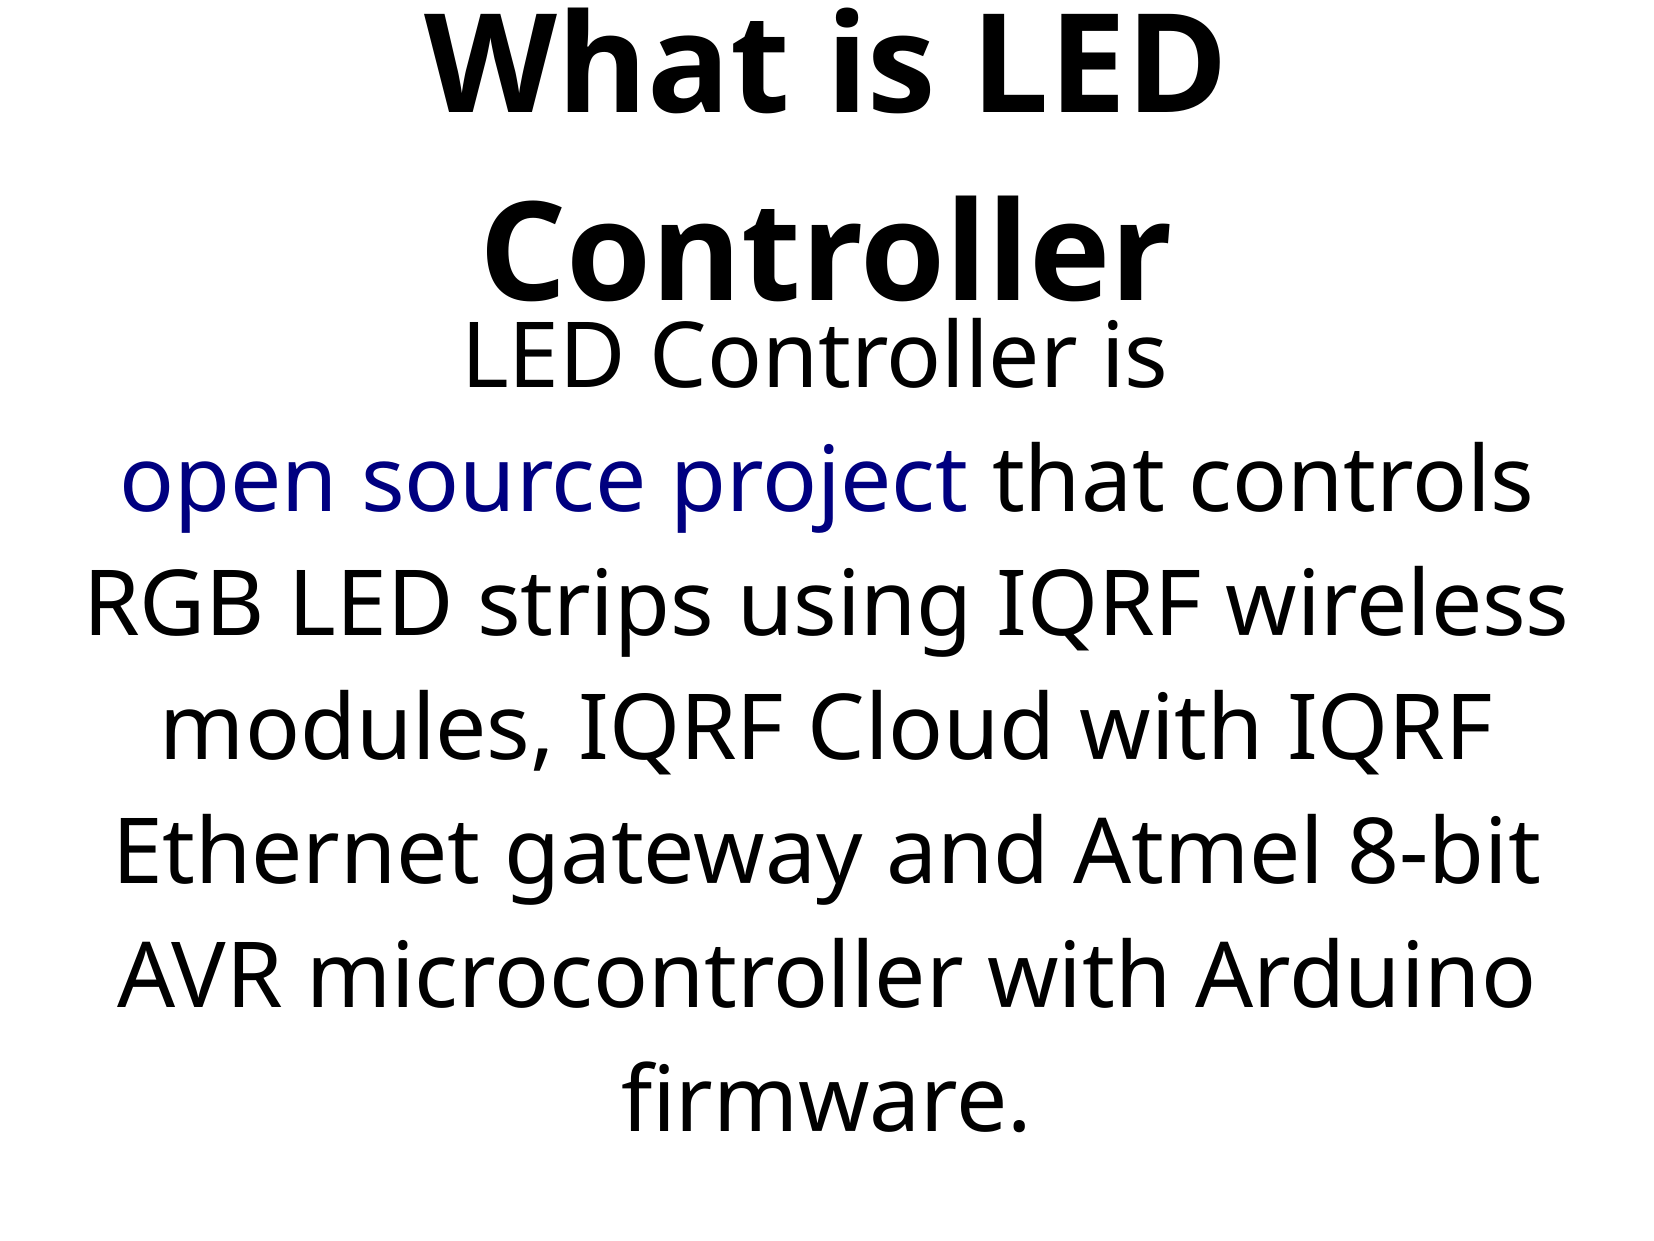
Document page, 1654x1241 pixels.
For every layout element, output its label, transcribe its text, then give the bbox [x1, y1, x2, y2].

title What is LED Controller [82, 49, 1571, 257]
list LED Controller is open source project that controls RGB LED strips using IQRF wireless modules, IQRF Cloud with IQRF Ethernet gateway and Atmel 8-bit AVR microcontroller with Arduino firmware. [82, 290, 1571, 1170]
